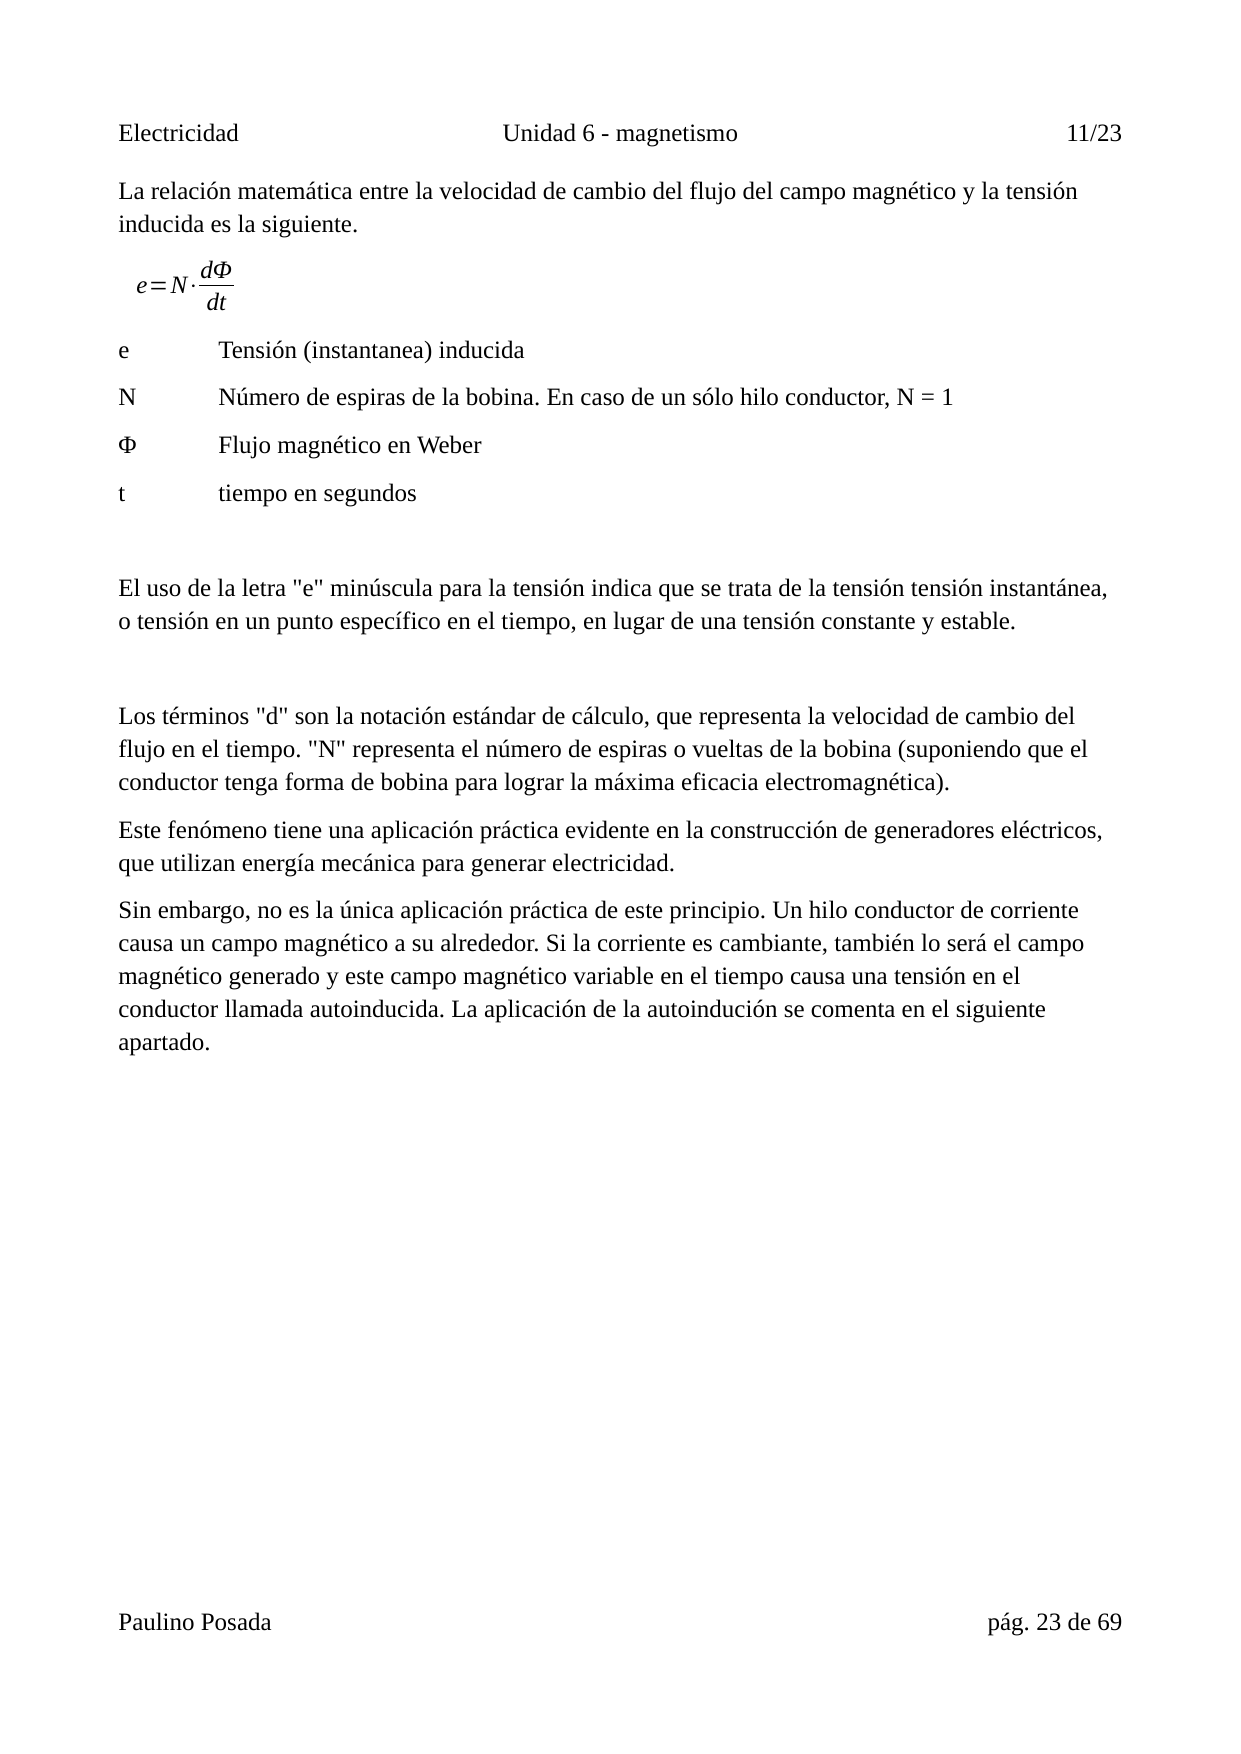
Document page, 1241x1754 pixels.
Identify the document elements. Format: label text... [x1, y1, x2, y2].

text t tiempo en segundos [118, 478, 1122, 506]
text e Tensión (instantanea) inducida [118, 335, 1122, 363]
text El uso de la letra "e" minúscula para la tensión indica que se trata de la tensión tensión instantánea, o tensión en un punto específico en el tiempo, en lugar de una tensión constante y estable. [118, 573, 1122, 634]
text Los términos "d" son la notación estándar de cálculo, que representa la velocidad de cambio del flujo en el tiempo. "N" representa el número de espiras o vueltas de la bobina (suponiendo que el conductor tenga forma de bobina para lograr la máxima eficacia electromagnética). [118, 701, 1122, 796]
text Sin embargo, no es la única aplicación práctica de este principio. Un hilo conductor de corriente causa un campo magnético a su alrededor. Si la corriente es cambiante, también lo será el campo magnético generado y este campo magnético variable en el tiempo causa una tensión en el conductor llamada autoinducida. La aplicación de la autoindución se comenta en el siguiente apartado. [118, 895, 1122, 1056]
text Este fenómeno tiene una aplicación práctica evidente en la construcción de generadores eléctricos, que utilizan energía mecánica para generar electricidad. [118, 815, 1122, 876]
text N Número de espiras de la bobina. En caso de un sólo hilo conductor, N = 1 [118, 382, 1122, 411]
text La relación matemática entre la velocidad de cambio del flujo del campo magnético y la tensión inducida es la siguiente. [118, 176, 1122, 238]
text Φ Flujo magnético en Weber [118, 430, 1122, 459]
